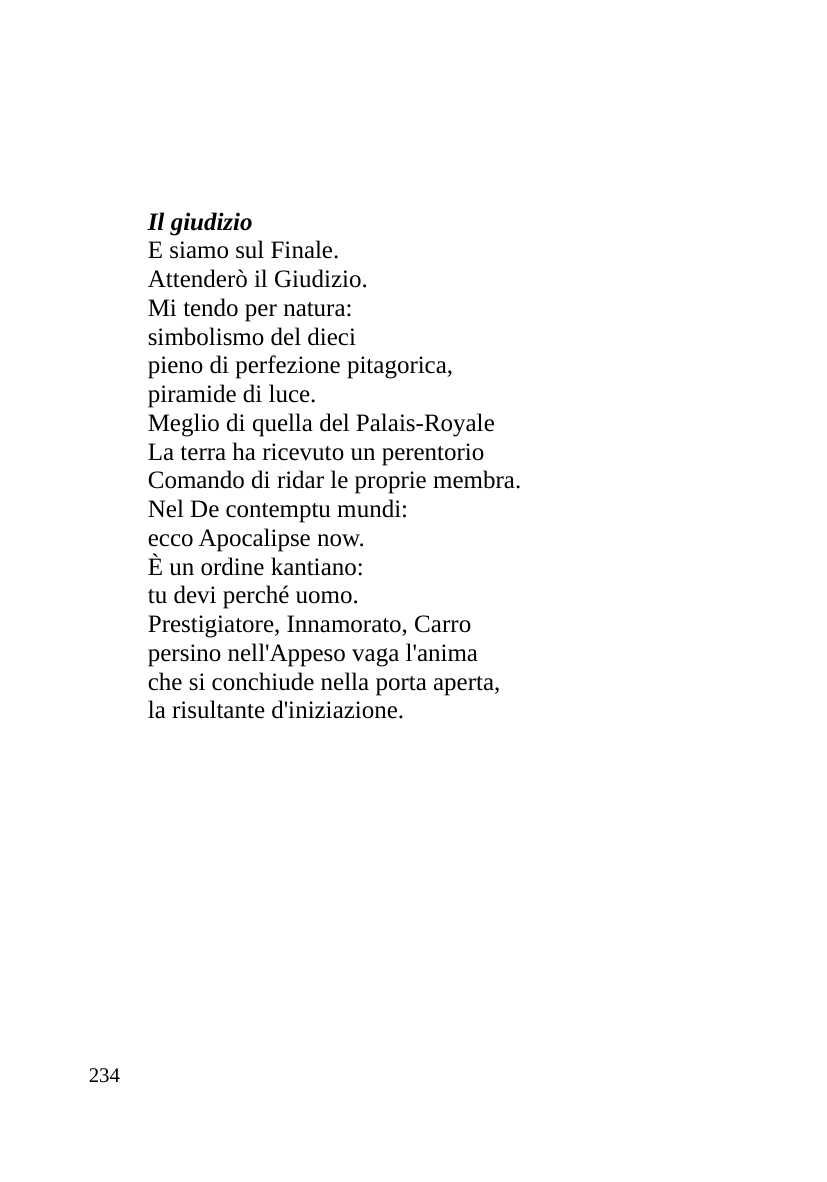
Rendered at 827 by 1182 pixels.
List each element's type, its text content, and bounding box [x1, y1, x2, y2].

text che si conchiude nella porta aperta, [148, 667, 738, 695]
text Meglio di quella del Palais-Royale [148, 408, 738, 437]
text Comando di ridar le proprie membra. [148, 465, 738, 494]
text Il giudizio [148, 207, 738, 235]
text La terra ha ricevuto un perentorio [148, 437, 738, 465]
text persino nell'Appeso vaga l'anima [148, 638, 738, 667]
text E siamo sul Finale. [148, 235, 738, 264]
text Prestigiatore, Innamorato, Carro [148, 609, 738, 638]
text Mi tendo per natura: [148, 293, 738, 322]
text È un ordine kantiano: [148, 552, 738, 580]
text piramide di luce. [148, 379, 738, 408]
text Nel De contemptu mundi: [148, 494, 738, 523]
text Attenderò il Giudizio. [148, 264, 738, 293]
text simbolismo del dieci [148, 322, 738, 350]
text pieno di perfezione pitagorica, [148, 350, 738, 379]
text tu devi perché uomo. [148, 580, 738, 609]
text la risultante d'iniziazione. [148, 695, 738, 724]
text ecco Apocalipse now. [148, 523, 738, 552]
